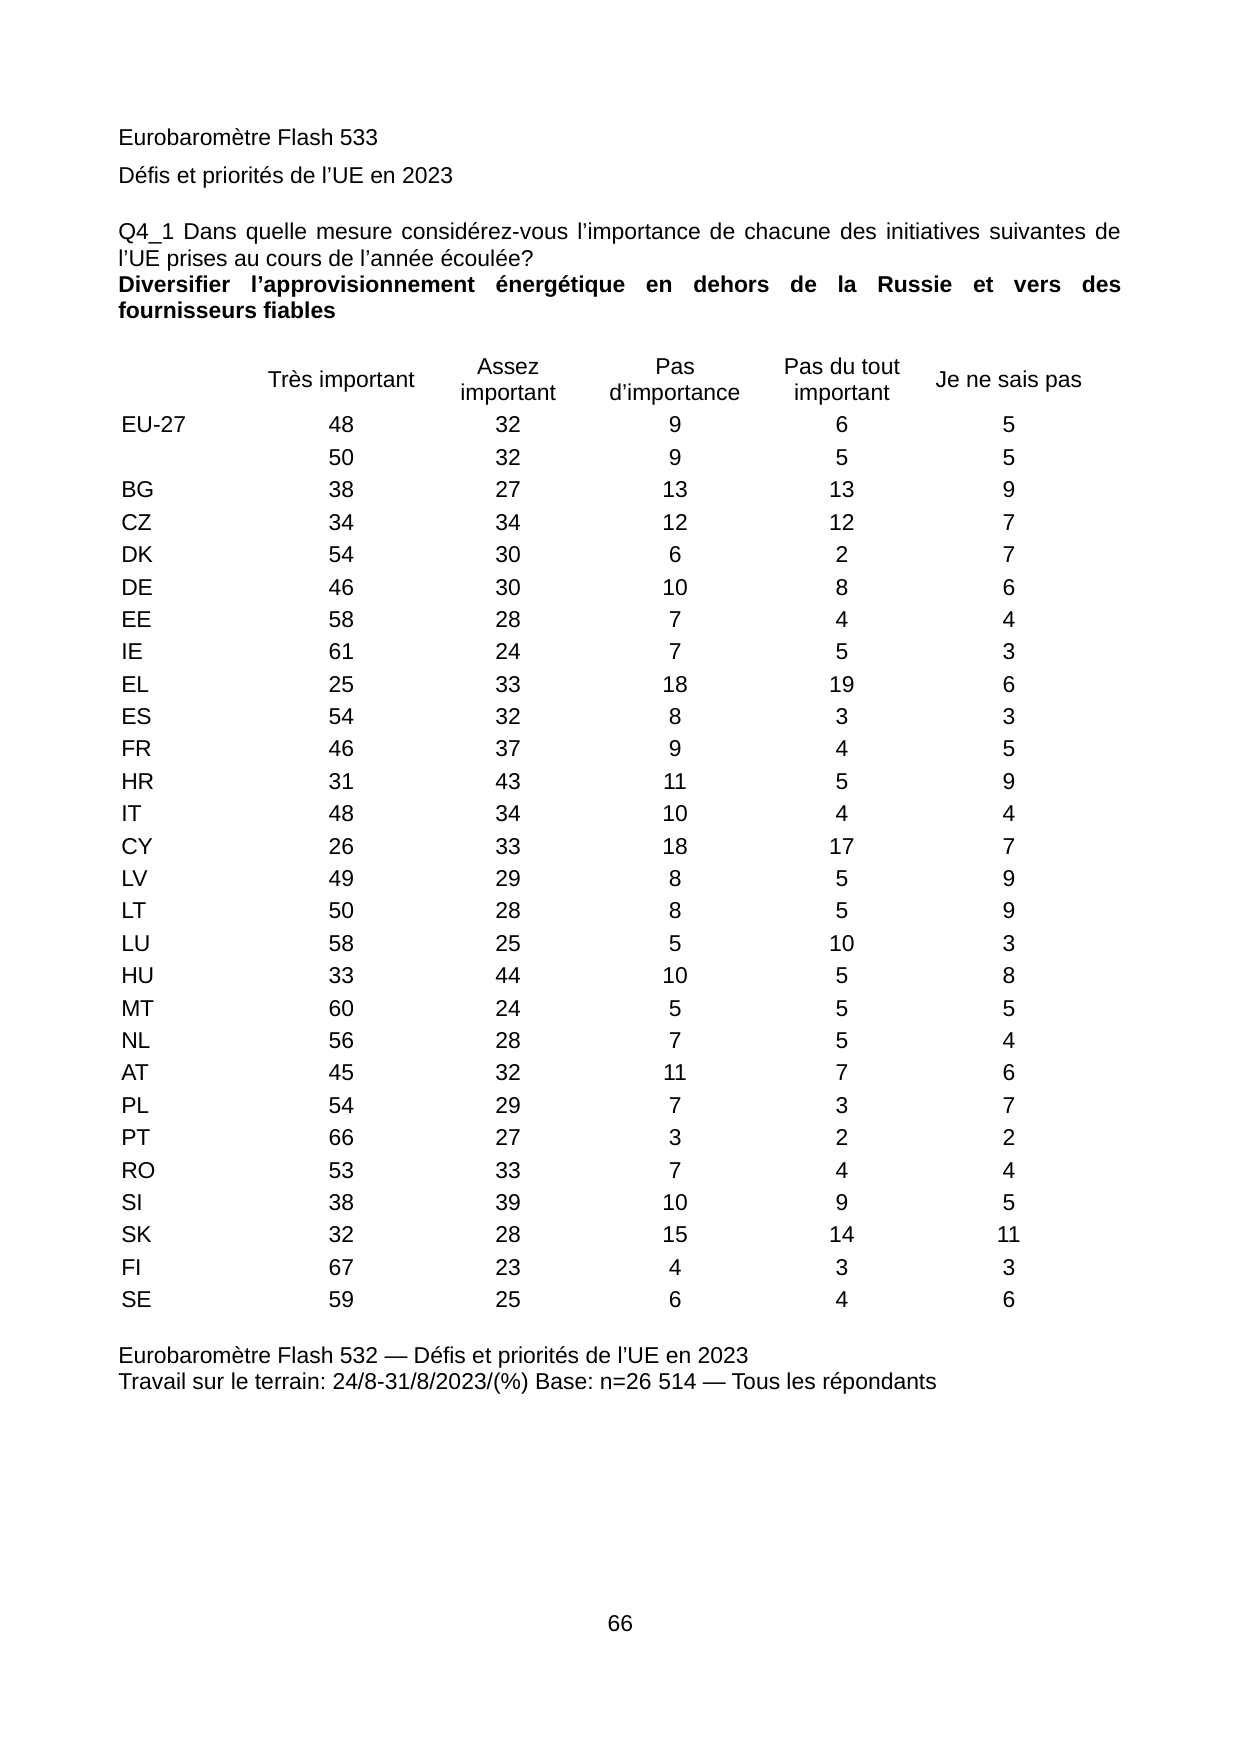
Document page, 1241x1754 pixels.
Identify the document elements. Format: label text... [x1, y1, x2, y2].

table_cell CY [118, 830, 258, 862]
table_cell 49 [258, 862, 424, 894]
table_cell 13 [591, 473, 758, 506]
table_header Assez important [425, 350, 591, 408]
table_cell 12 [591, 506, 758, 538]
table_cell LU [118, 927, 258, 959]
table_cell 26 [258, 830, 424, 862]
table_cell 38 [258, 1186, 424, 1218]
table_cell 7 [758, 1056, 925, 1089]
table_cell 46 [258, 733, 424, 765]
table_cell 9 [925, 765, 1092, 797]
table_cell 5 [758, 862, 925, 894]
table_cell 3 [925, 700, 1092, 732]
table_cell 33 [425, 1154, 591, 1186]
table_cell AT [118, 1056, 258, 1089]
table_cell 5 [758, 959, 925, 992]
table_cell 38 [258, 473, 424, 506]
table_cell 45 [258, 1056, 424, 1089]
table_cell 34 [258, 506, 424, 538]
table_cell 3 [925, 1251, 1092, 1283]
table_cell 50 [258, 441, 424, 473]
table_cell SE [118, 1283, 258, 1316]
table_cell 6 [758, 409, 925, 441]
table_cell 4 [758, 797, 925, 829]
table_cell 6 [925, 570, 1092, 603]
table_cell 4 [925, 797, 1092, 829]
table_cell 27 [425, 473, 591, 506]
table_cell 10 [758, 927, 925, 959]
table_cell 7 [591, 603, 758, 635]
table_cell 2 [925, 1121, 1092, 1153]
table_cell 2 [758, 1121, 925, 1153]
table_cell 8 [925, 959, 1092, 992]
table_cell 9 [591, 409, 758, 441]
table_cell 3 [758, 1251, 925, 1283]
table_cell CZ [118, 506, 258, 538]
table_cell 28 [425, 1024, 591, 1056]
table_cell 56 [258, 1024, 424, 1056]
table_cell 11 [591, 1056, 758, 1089]
table_cell SK [118, 1218, 258, 1251]
table_cell 4 [758, 1283, 925, 1316]
table_cell 7 [591, 1024, 758, 1056]
table_cell 25 [258, 668, 424, 700]
table_cell 6 [925, 1056, 1092, 1089]
table_cell 24 [425, 992, 591, 1024]
table_cell DK [118, 538, 258, 570]
table_cell 8 [758, 570, 925, 603]
table_cell 2 [758, 538, 925, 570]
table_cell 7 [925, 1089, 1092, 1121]
table_cell 4 [758, 733, 925, 765]
table_cell PT [118, 1121, 258, 1153]
table_cell 5 [925, 409, 1092, 441]
table_cell EU-27 [118, 409, 258, 441]
table_cell 54 [258, 1089, 424, 1121]
table_cell EE [118, 603, 258, 635]
table_cell 11 [591, 765, 758, 797]
table_cell 10 [591, 570, 758, 603]
table_cell 53 [258, 1154, 424, 1186]
table_cell 32 [425, 441, 591, 473]
table_cell 7 [925, 538, 1092, 570]
table_cell 33 [425, 668, 591, 700]
table_cell 30 [425, 538, 591, 570]
text Travail sur le terrain: 24/8-31/8/2023/(%) Base: n=26 514 — Tous les répondants [118, 1368, 1122, 1394]
table_cell 5 [758, 765, 925, 797]
table_cell PL [118, 1089, 258, 1121]
table_cell 5 [758, 1024, 925, 1056]
table_cell 28 [425, 894, 591, 927]
table_cell 6 [925, 1283, 1092, 1316]
table_cell RO [118, 1154, 258, 1186]
table_cell 48 [258, 797, 424, 829]
table_cell 25 [425, 1283, 591, 1316]
table_cell 9 [591, 441, 758, 473]
table_cell 32 [425, 1056, 591, 1089]
table_cell 18 [591, 830, 758, 862]
table_cell 10 [591, 959, 758, 992]
text Diversifier l’approvisionnement énergétique en dehors de la Russie et vers des fournisseurs fiables [118, 271, 1122, 323]
table_cell 5 [591, 927, 758, 959]
table_cell 5 [925, 733, 1092, 765]
table_cell 8 [591, 862, 758, 894]
table_cell 23 [425, 1251, 591, 1283]
table_cell 4 [758, 1154, 925, 1186]
table_cell 39 [425, 1186, 591, 1218]
table_cell FI [118, 1251, 258, 1283]
table_cell 33 [425, 830, 591, 862]
text Q4_1 Dans quelle mesure considérez-vous l’importance de chacune des initiatives suivantes de l’UE prises au cours de l’année écoulée? [118, 218, 1122, 271]
table_cell 10 [591, 797, 758, 829]
table_cell 14 [758, 1218, 925, 1251]
table_cell EL [118, 668, 258, 700]
text Eurobaromètre Flash 532 — Défis et priorités de l’UE en 2023 [118, 1342, 1122, 1368]
table_cell 4 [591, 1251, 758, 1283]
table_cell 25 [425, 927, 591, 959]
table_cell 58 [258, 927, 424, 959]
table_cell 67 [258, 1251, 424, 1283]
table_cell IE [118, 635, 258, 668]
table_cell BG [118, 473, 258, 506]
table_cell 7 [591, 1154, 758, 1186]
table_cell MT [118, 992, 258, 1024]
table_cell 5 [925, 441, 1092, 473]
table_cell 28 [425, 603, 591, 635]
table_cell 4 [758, 603, 925, 635]
table_cell 32 [258, 1218, 424, 1251]
table_cell IT [118, 797, 258, 829]
table_cell 10 [591, 1186, 758, 1218]
table_cell 5 [758, 992, 925, 1024]
table_cell 15 [591, 1218, 758, 1251]
table_cell 3 [925, 927, 1092, 959]
table_cell LT [118, 894, 258, 927]
table_cell 7 [925, 506, 1092, 538]
table_cell 6 [591, 1283, 758, 1316]
table_cell 3 [758, 700, 925, 732]
table_cell 5 [925, 1186, 1092, 1218]
table_cell 9 [925, 473, 1092, 506]
table_cell 27 [425, 1121, 591, 1153]
table_cell 66 [258, 1121, 424, 1153]
table_cell 46 [258, 570, 424, 603]
table_cell 7 [925, 830, 1092, 862]
table_cell 5 [925, 992, 1092, 1024]
table_cell 54 [258, 538, 424, 570]
table_cell 44 [425, 959, 591, 992]
table_cell 32 [425, 700, 591, 732]
table_cell DE [118, 570, 258, 603]
table_cell 60 [258, 992, 424, 1024]
table_header Je ne sais pas [925, 350, 1092, 408]
table_cell 3 [925, 635, 1092, 668]
table_cell SI [118, 1186, 258, 1218]
table_cell 29 [425, 1089, 591, 1121]
table_cell 12 [758, 506, 925, 538]
table_cell 4 [925, 603, 1092, 635]
table_cell 29 [425, 862, 591, 894]
table_cell 18 [591, 668, 758, 700]
table_cell 28 [425, 1218, 591, 1251]
table_cell 48 [258, 409, 424, 441]
table_header Pas du tout important [758, 350, 925, 408]
table_cell [118, 441, 258, 473]
table_cell 58 [258, 603, 424, 635]
table_cell HR [118, 765, 258, 797]
table_cell 9 [925, 894, 1092, 927]
table_cell NL [118, 1024, 258, 1056]
table_cell FR [118, 733, 258, 765]
table_cell 5 [758, 441, 925, 473]
table_cell 3 [758, 1089, 925, 1121]
table_cell 43 [425, 765, 591, 797]
table_cell 30 [425, 570, 591, 603]
table_cell 19 [758, 668, 925, 700]
table_cell 59 [258, 1283, 424, 1316]
table_header Pas d’importance [591, 350, 758, 408]
table_cell 34 [425, 506, 591, 538]
table_cell 6 [591, 538, 758, 570]
table_cell 3 [591, 1121, 758, 1153]
table_cell 37 [425, 733, 591, 765]
table_cell ES [118, 700, 258, 732]
table_cell 5 [758, 635, 925, 668]
table_cell 31 [258, 765, 424, 797]
table_cell 4 [925, 1154, 1092, 1186]
table_header Très important [258, 350, 424, 408]
table_cell 7 [591, 635, 758, 668]
table_cell 9 [925, 862, 1092, 894]
table_cell 9 [591, 733, 758, 765]
table_cell 33 [258, 959, 424, 992]
table_cell 50 [258, 894, 424, 927]
table_cell 8 [591, 700, 758, 732]
table_cell LV [118, 862, 258, 894]
table_cell HU [118, 959, 258, 992]
table_cell 8 [591, 894, 758, 927]
table_cell 61 [258, 635, 424, 668]
table_cell 5 [591, 992, 758, 1024]
table_cell 24 [425, 635, 591, 668]
table_cell 54 [258, 700, 424, 732]
table_cell 34 [425, 797, 591, 829]
table_cell 11 [925, 1218, 1092, 1251]
table_cell 5 [758, 894, 925, 927]
table_cell 6 [925, 668, 1092, 700]
table_header [118, 350, 258, 408]
table_cell 17 [758, 830, 925, 862]
table_cell 4 [925, 1024, 1092, 1056]
table_cell 9 [758, 1186, 925, 1218]
table_cell 7 [591, 1089, 758, 1121]
table_cell 32 [425, 409, 591, 441]
table_cell 13 [758, 473, 925, 506]
